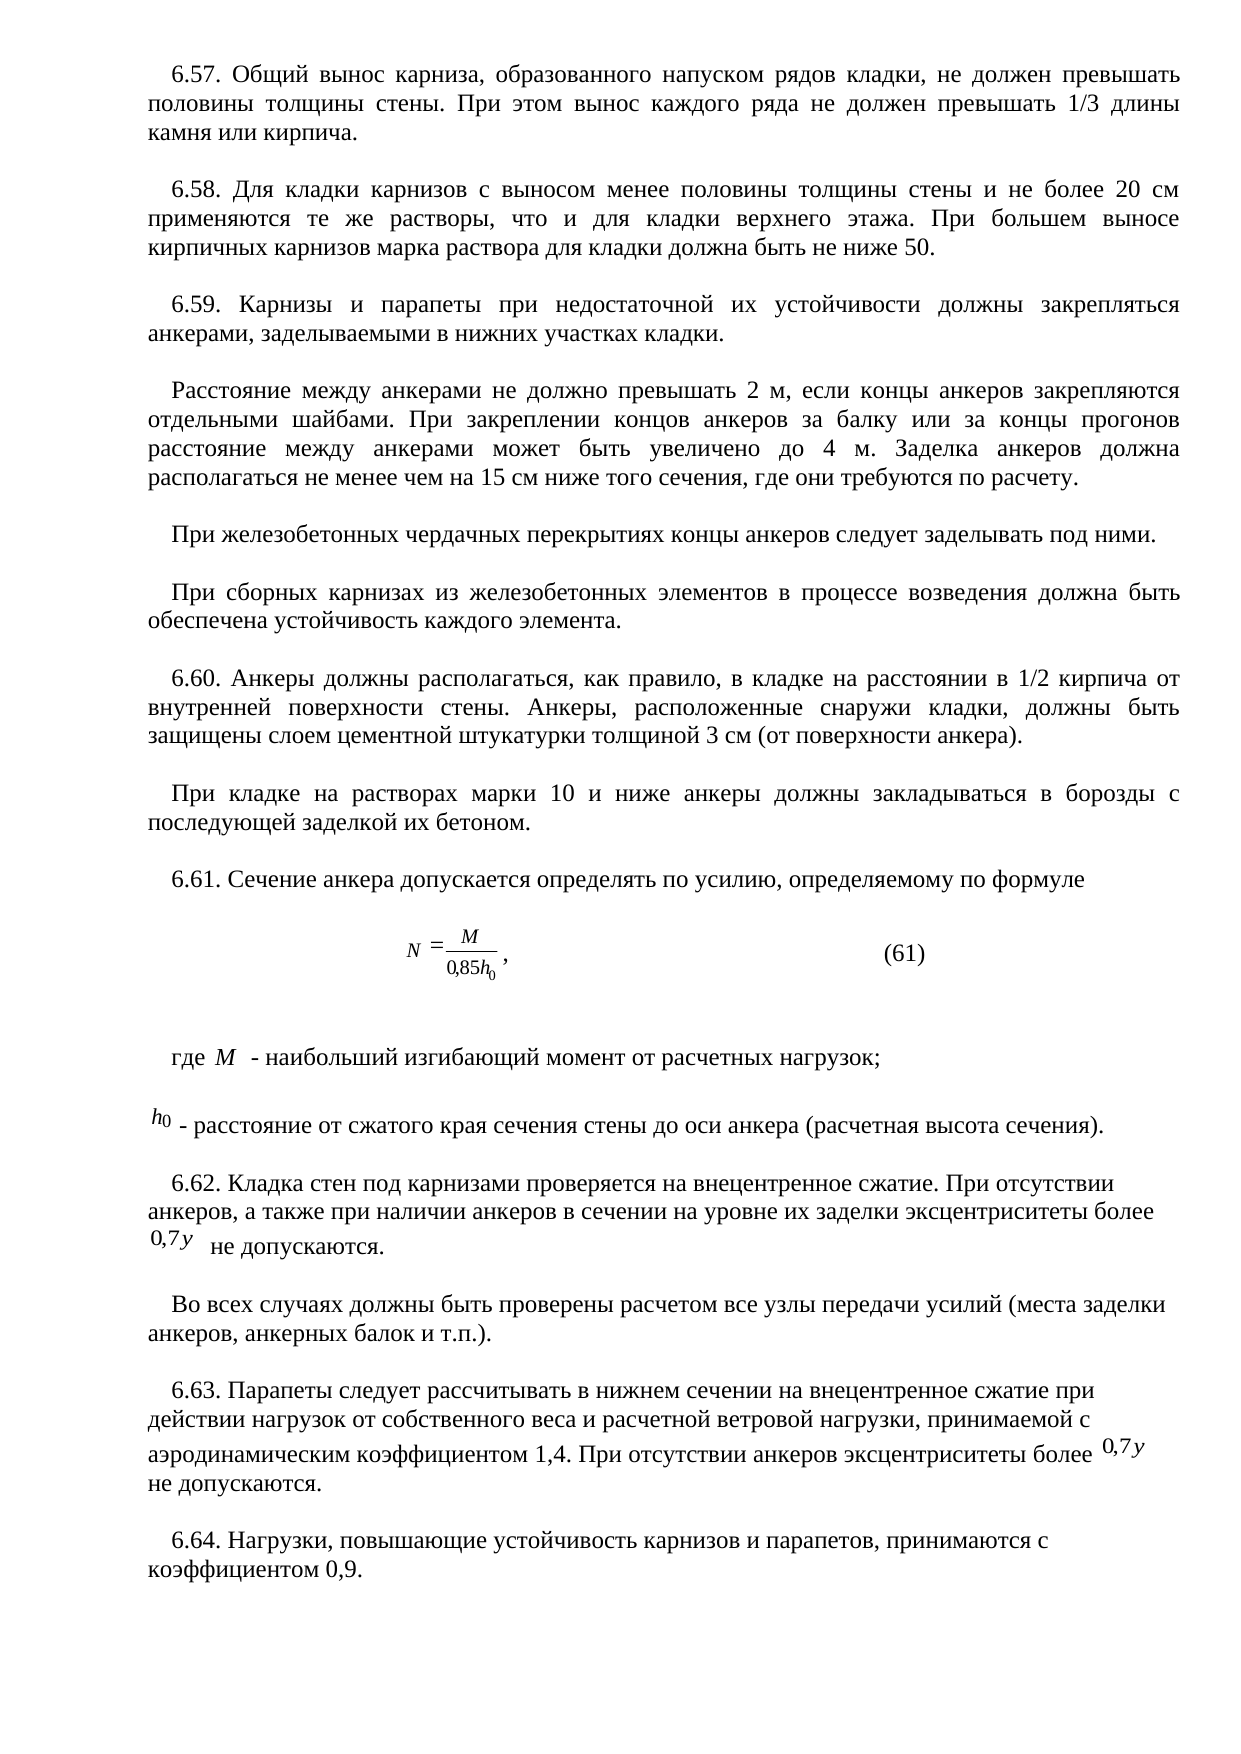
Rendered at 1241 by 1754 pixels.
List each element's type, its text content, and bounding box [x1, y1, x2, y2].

text Во всех случаях должны быть проверены расчетом все узлы передачи усилий (места заделки анкеров, анкерных балок и т.п.). [148, 1289, 1181, 1346]
text - расстояние от сжатого края сечения стены до оси анкера (расчетная высота сечения). [148, 1099, 1181, 1139]
text 6.59. Карнизы и парапеты при недостаточной их устойчивости должны закрепляться анкерами, заделываемыми в нижних участках кладки. [148, 289, 1181, 347]
text 6.63. Парапеты следует рассчитывать в нижнем сечении на внецентренное сжатие при действии нагрузок от собственного веса и расчетной ветровой нагрузки, принимаемой с аэродинамическим коэффициентом 1,4. При отсутствии анкеров эксцентриситеты более не допускаются. [148, 1375, 1181, 1497]
text 6.61. Сечение анкера допускается определять по усилию, определяемому по формуле [148, 864, 1181, 893]
text 6.64. Нагрузки, повышающие устойчивость карнизов и парапетов, принимаются с коэффициентом 0,9. [148, 1525, 1181, 1583]
text 6.57. Общий вынос карниза, образованного напуском рядов кладки, не должен превышать половины толщины стены. При этом вынос каждого ряда не должен превышать 1/3 длины камня или кирпича. [148, 59, 1181, 145]
text Расстояние между анкерами не должно превышать 2 м, если концы анкеров закрепляются отдельными шайбами. При закреплении концов анкеров за балку или за концы прогонов расстояние между анкерами может быть увеличено до 4 м. Заделка анкеров должна располагаться не менее чем на 15 см ниже того сечения, где они требуются по расчету. [148, 375, 1181, 490]
text 6.62. Кладка стен под карнизами проверяется на внецентренное сжатие. При отсутствии анкеров, а также при наличии анкеров в сечении на уровне их заделки эксцентриситеты более не допускаются. [148, 1168, 1181, 1260]
text При железобетонных чердачных перекрытиях концы анкеров следует заделывать под ними. [148, 519, 1181, 548]
text При сборных карнизах из железобетонных элементов в процессе возведения должна быть обеспечена устойчивость каждого элемента. [148, 577, 1181, 634]
text При кладке на растворах марки 10 и ниже анкеры должны закладываться в борозды с последующей заделкой их бетоном. [148, 778, 1181, 835]
text 6.60. Анкеры должны располагаться, как правило, в кладке на расстоянии в 1/2 кирпича от внутренней поверхности стены. Анкеры, расположенные снаружи кладки, должны быть защищены слоем цементной штукатурки толщиной 3 см (от поверхности анкера). [148, 663, 1181, 749]
text где - наибольший изгибающий момент от расчетных нагрузок; [148, 1042, 1181, 1070]
text , (61) [148, 922, 1181, 984]
text 6.58. Для кладки карнизов с выносом менее половины толщины стены и не более 20 см применяются те же растворы, что и для кладки верхнего этажа. При большем выносе кирпичных карнизов марка раствора для кладки должна быть не ниже 50. [148, 174, 1181, 260]
